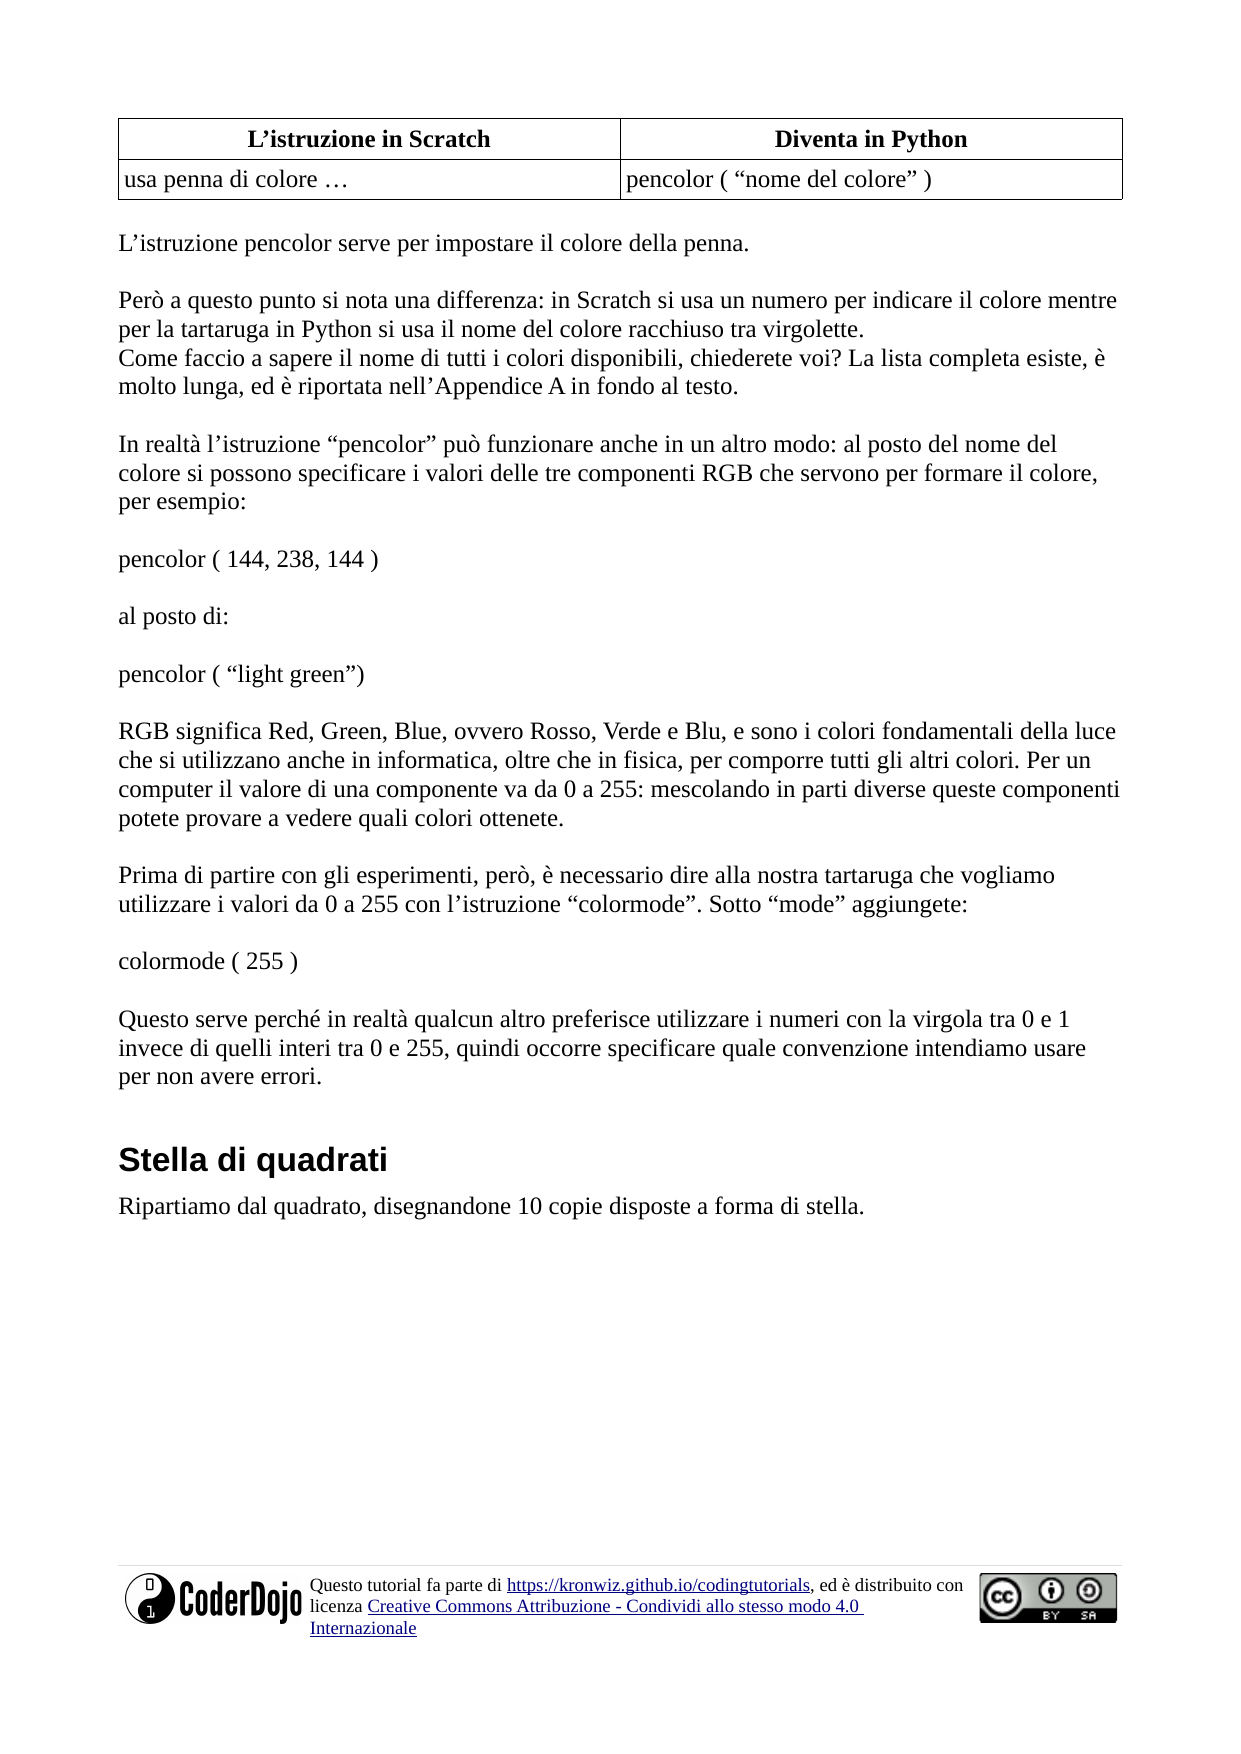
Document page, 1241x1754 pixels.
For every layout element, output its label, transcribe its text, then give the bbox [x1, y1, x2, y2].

text colormode ( 255 ) [118, 946, 1122, 975]
picture [979, 1573, 1118, 1623]
table_cell usa penna di colore … [119, 160, 620, 199]
text In realtà l’istruzione “pencolor” può funzionare anche in un altro modo: al posto del nome del colore si possono specificare i valori delle tre componenti RGB che servono per formare il colore, per esempio: [118, 429, 1122, 515]
picture [125, 1573, 302, 1624]
table_cell pencolor ( “nome del colore” ) [621, 160, 1122, 199]
text Prima di partire con gli esperimenti, però, è necessario dire alla nostra tartaruga che vogliamo utilizzare i valori da 0 a 255 con l’istruzione “colormode”. Sotto “mode” aggiungete: [118, 860, 1122, 918]
text Questo serve perché in realtà qualcun altro preferisce utilizzare i numeri con la virgola tra 0 e 1 invece di quelli interi tra 0 e 255, quindi occorre specificare quale convenzione intendiamo usare per non avere errori. [118, 1004, 1122, 1090]
text Ripartiamo dal quadrato, disegnandone 10 copie disposte a forma di stella. [118, 1191, 1122, 1219]
text pencolor ( 144, 238, 144 ) [118, 544, 1122, 573]
text L’istruzione pencolor serve per impostare il colore della penna. [118, 228, 1122, 256]
text pencolor ( “light green”) [118, 659, 1122, 688]
text Però a questo punto si nota una differenza: in Scratch si usa un numero per indicare il colore mentre per la tartaruga in Python si usa il nome del colore racchiuso tra virgolette. [118, 285, 1122, 343]
subtitle Stella di quadrati [118, 1140, 1122, 1178]
text al posto di: [118, 601, 1122, 630]
table_header L’istruzione in Scratch [119, 119, 620, 158]
text Come faccio a sapere il nome di tutti i colori disponibili, chiederete voi? La lista completa esiste, è molto lunga, ed è riportata nell’Appendice A in fondo al testo. [118, 343, 1122, 400]
text RGB significa Red, Green, Blue, ovvero Rosso, Verde e Blu, e sono i colori fondamentali della luce che si utilizzano anche in informatica, oltre che in fisica, per comporre tutti gli altri colori. Per un computer il valore di una componente va da 0 a 255: mescolando in parti diverse queste componenti potete provare a vedere quali colori ottenete. [118, 716, 1122, 831]
table_header Diventa in Python [621, 119, 1122, 158]
